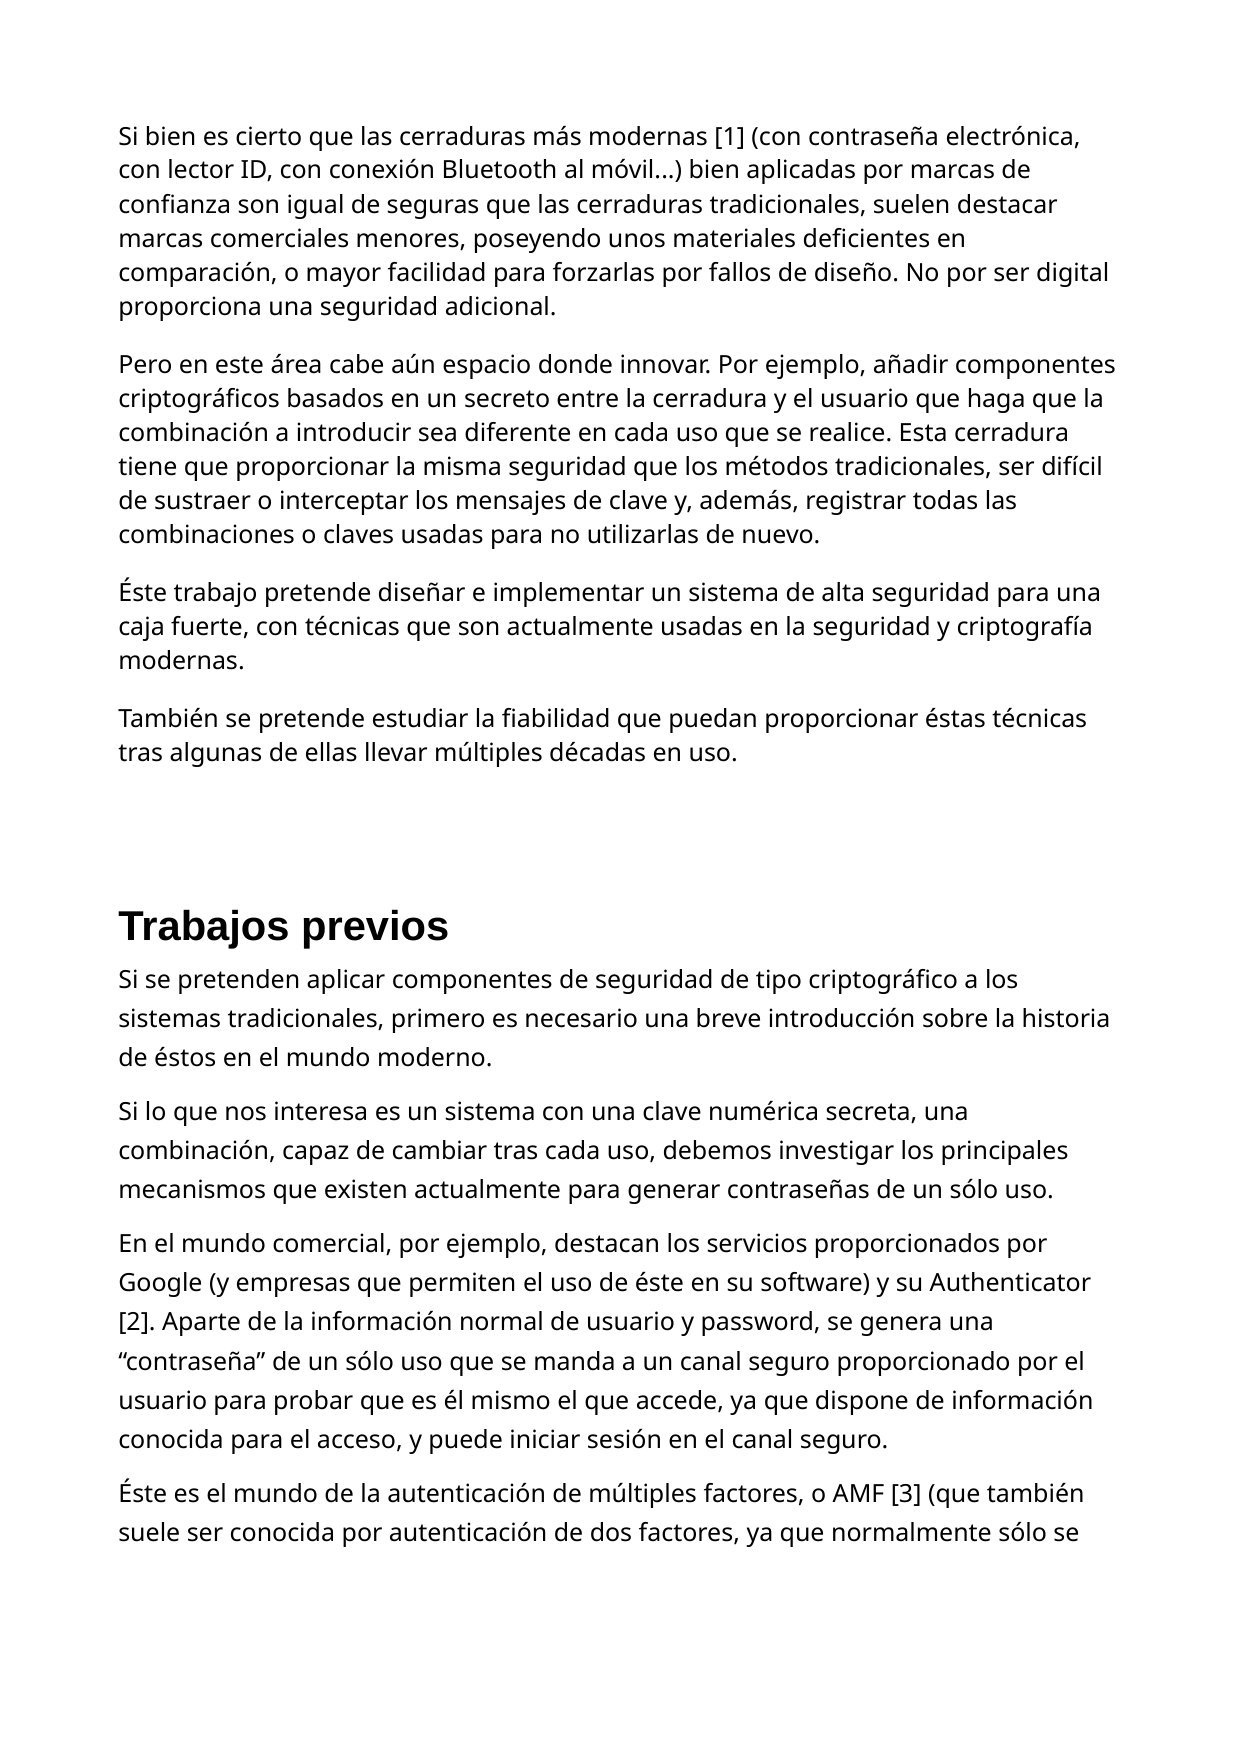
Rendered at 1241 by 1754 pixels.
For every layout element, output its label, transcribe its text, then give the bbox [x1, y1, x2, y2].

text Éste trabajo pretende diseñar e implementar un sistema de alta seguridad para una caja fuerte, con técnicas que son actualmente usadas en la seguridad y criptografía modernas. [118, 574, 1122, 677]
text Si bien es cierto que las cerraduras más modernas [1] (con contraseña electrónica, con lector ID, con conexión Bluetooth al móvil...) bien aplicadas por marcas de confianza son igual de seguras que las cerraduras tradicionales, suelen destacar marcas comerciales menores, poseyendo unos materiales deficientes en comparación, o mayor facilidad para forzarlas por fallos de diseño. No por ser digital proporciona una seguridad adicional. [118, 118, 1122, 322]
text Si se pretenden aplicar componentes de seguridad de tipo criptográfico a los sistemas tradicionales, primero es necesario una breve introducción sobre la historia de éstos en el mundo moderno. [118, 962, 1122, 1074]
text Si lo que nos interesa es un sistema con una clave numérica secreta, una combinación, capaz de cambiar tras cada uso, debemos investigar los principales mecanismos que existen actualmente para generar contraseñas de un sólo uso. [118, 1094, 1122, 1206]
text Éste es el mundo de la autenticación de múltiples factores, o AMF [3] (que también suele ser conocida por autenticación de dos factores, ya que normalmente sólo se [118, 1475, 1122, 1548]
text En el mundo comercial, por ejemplo, destacan los servicios proporcionados por Google (y empresas que permiten el uso de éste en su software) y su Authenticator [2]. Aparte de la información normal de usuario y password, se genera una “contraseña” de un sólo uso que se manda a un canal seguro proporcionado por el usuario para probar que es él mismo el que accede, ya que dispone de información conocida para el acceso, y puede iniciar sesión en el canal seguro. [118, 1226, 1122, 1456]
text También se pretende estudiar la fiabilidad que puedan proporcionar éstas técnicas tras algunas de ellas llevar múltiples décadas en uso. [118, 700, 1122, 768]
text Pero en este área cabe aún espacio donde innovar. Por ejemplo, añadir componentes criptográficos basados en un secreto entre la cerradura y el usuario que haga que la combinación a introducir sea diferente en cada uso que se realice. Esta cerradura tiene que proporcionar la misma seguridad que los métodos tradicionales, ser difícil de sustraer o interceptar los mensajes de clave y, además, registrar todas las combinaciones o claves usadas para no utilizarlas de nuevo. [118, 346, 1122, 551]
subtitle Trabajos previos [118, 901, 1122, 949]
